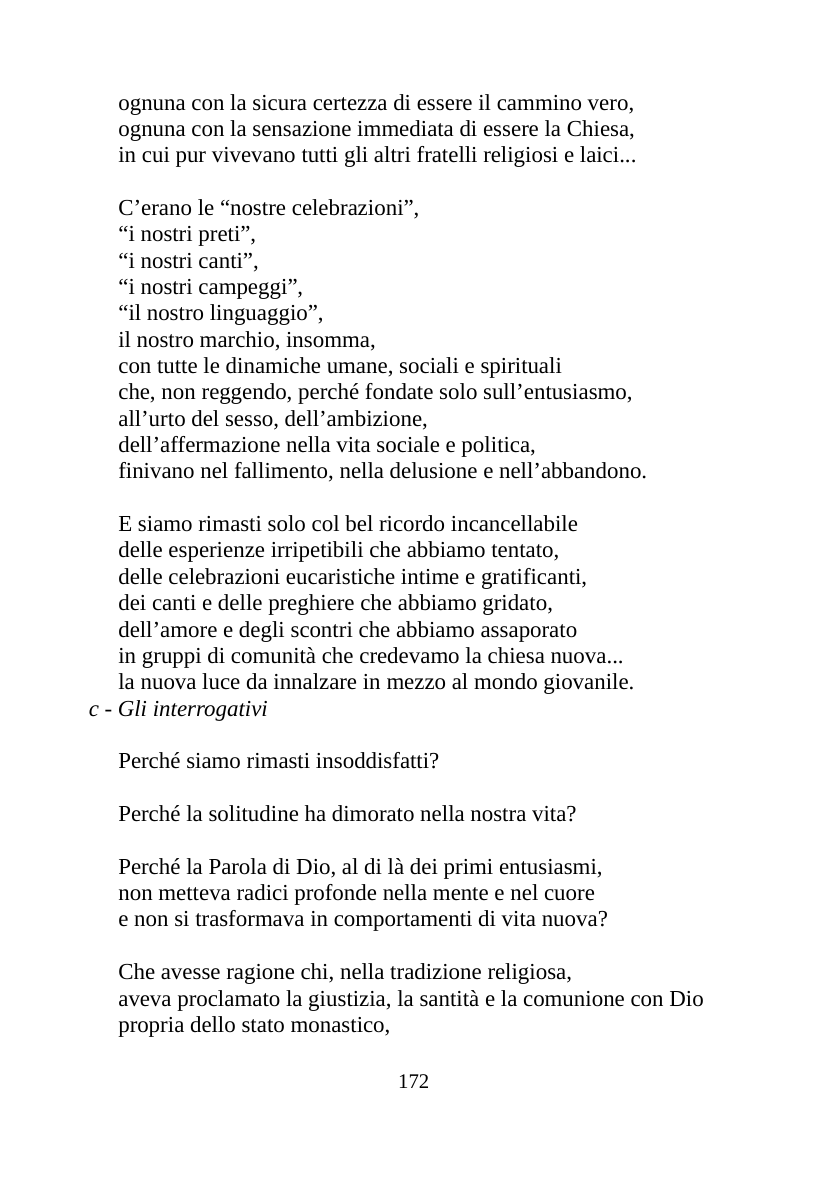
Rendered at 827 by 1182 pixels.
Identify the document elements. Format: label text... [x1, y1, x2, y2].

text in gruppi di comunità che credevamo la chiesa nuova... [88, 642, 738, 668]
text delle esperienze irripetibili che abbiamo tentato, [88, 537, 738, 563]
text “i nostri preti”, [88, 220, 738, 247]
text ognuna con la sicura certezza di essere il cammino vero, [88, 88, 738, 115]
text finivano nel fallimento, nella delusione e nell’abbandono. [88, 457, 738, 484]
text dell’affermazione nella vita sociale e politica, [88, 431, 738, 457]
text e non si trasformava in comportamenti di vita nuova? [88, 906, 738, 932]
text all’urto del sesso, dell’ambizione, [88, 405, 738, 431]
text “i nostri campeggi”, [88, 273, 738, 299]
text Perché la solitudine ha dimorato nella nostra vita? [88, 800, 738, 826]
text non metteva radici profonde nella mente e nel cuore [88, 879, 738, 906]
text con tutte le dinamiche umane, sociali e spirituali [88, 352, 738, 378]
text il nostro marchio, insomma, [88, 326, 738, 352]
text c - Gli interrogativi [88, 695, 738, 721]
text la nuova luce da innalzare in mezzo al mondo giovanile. [88, 668, 738, 695]
text “il nostro linguaggio”, [88, 299, 738, 326]
text “i nostri canti”, [88, 247, 738, 273]
text propria dello stato monastico, [88, 1011, 738, 1037]
text dei canti e delle preghiere che abbiamo gridato, [88, 589, 738, 616]
text E siamo rimasti solo col bel ricordo incancellabile [88, 510, 738, 537]
text che, non reggendo, perché fondate solo sull’entusiasmo, [88, 378, 738, 405]
text aveva proclamato la giustizia, la santità e la comunione con Dio [88, 984, 738, 1011]
text ognuna con la sensazione immediata di essere la Chiesa, [88, 115, 738, 141]
text Perché la Parola di Dio, al di là dei primi entusiasmi, [88, 853, 738, 879]
text C’erano le “nostre celebrazioni”, [88, 194, 738, 220]
text in cui pur vivevano tutti gli altri fratelli religiosi e laici... [88, 141, 738, 168]
text delle celebrazioni eucaristiche intime e gratificanti, [88, 563, 738, 589]
text Perché siamo rimasti insoddisfatti? [88, 747, 738, 774]
text dell’amore e degli scontri che abbiamo assaporato [88, 616, 738, 642]
text Che avesse ragione chi, nella tradizione religiosa, [88, 958, 738, 984]
